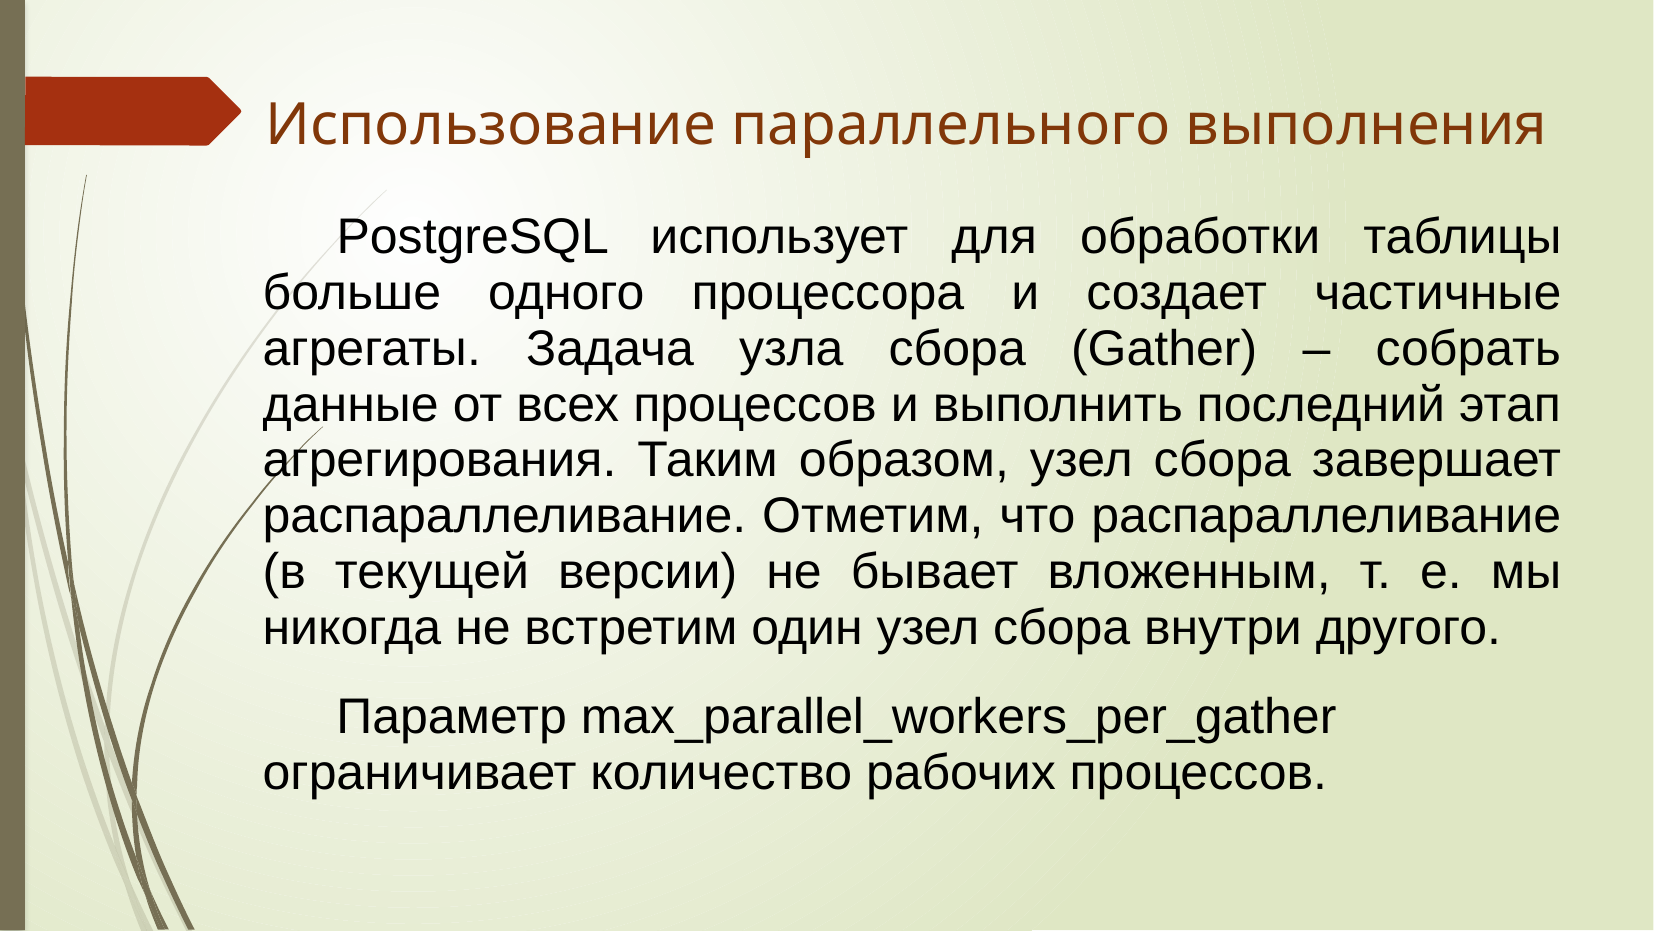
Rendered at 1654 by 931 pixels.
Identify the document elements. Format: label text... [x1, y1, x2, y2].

title Использование параллельного выполнения [265, 82, 1625, 172]
text_box PostgreSQL использует для обработки таблицы больше одного процессора и создает частичные агрегаты. Задача узла сбора (Gather) – собрать данные от всех процессов и выполнить последний этап агрегирования. Таким образом, узел сбора завершает распараллеливание. Отметим, что распараллеливание (в текущей версии) не бывает вложенным, т. е. мы никогда не встретим один узел сбора внутри другого. Параметр max_parallel_workers_per_gather ограничивает количество рабочих процессов. [248, 200, 1577, 809]
